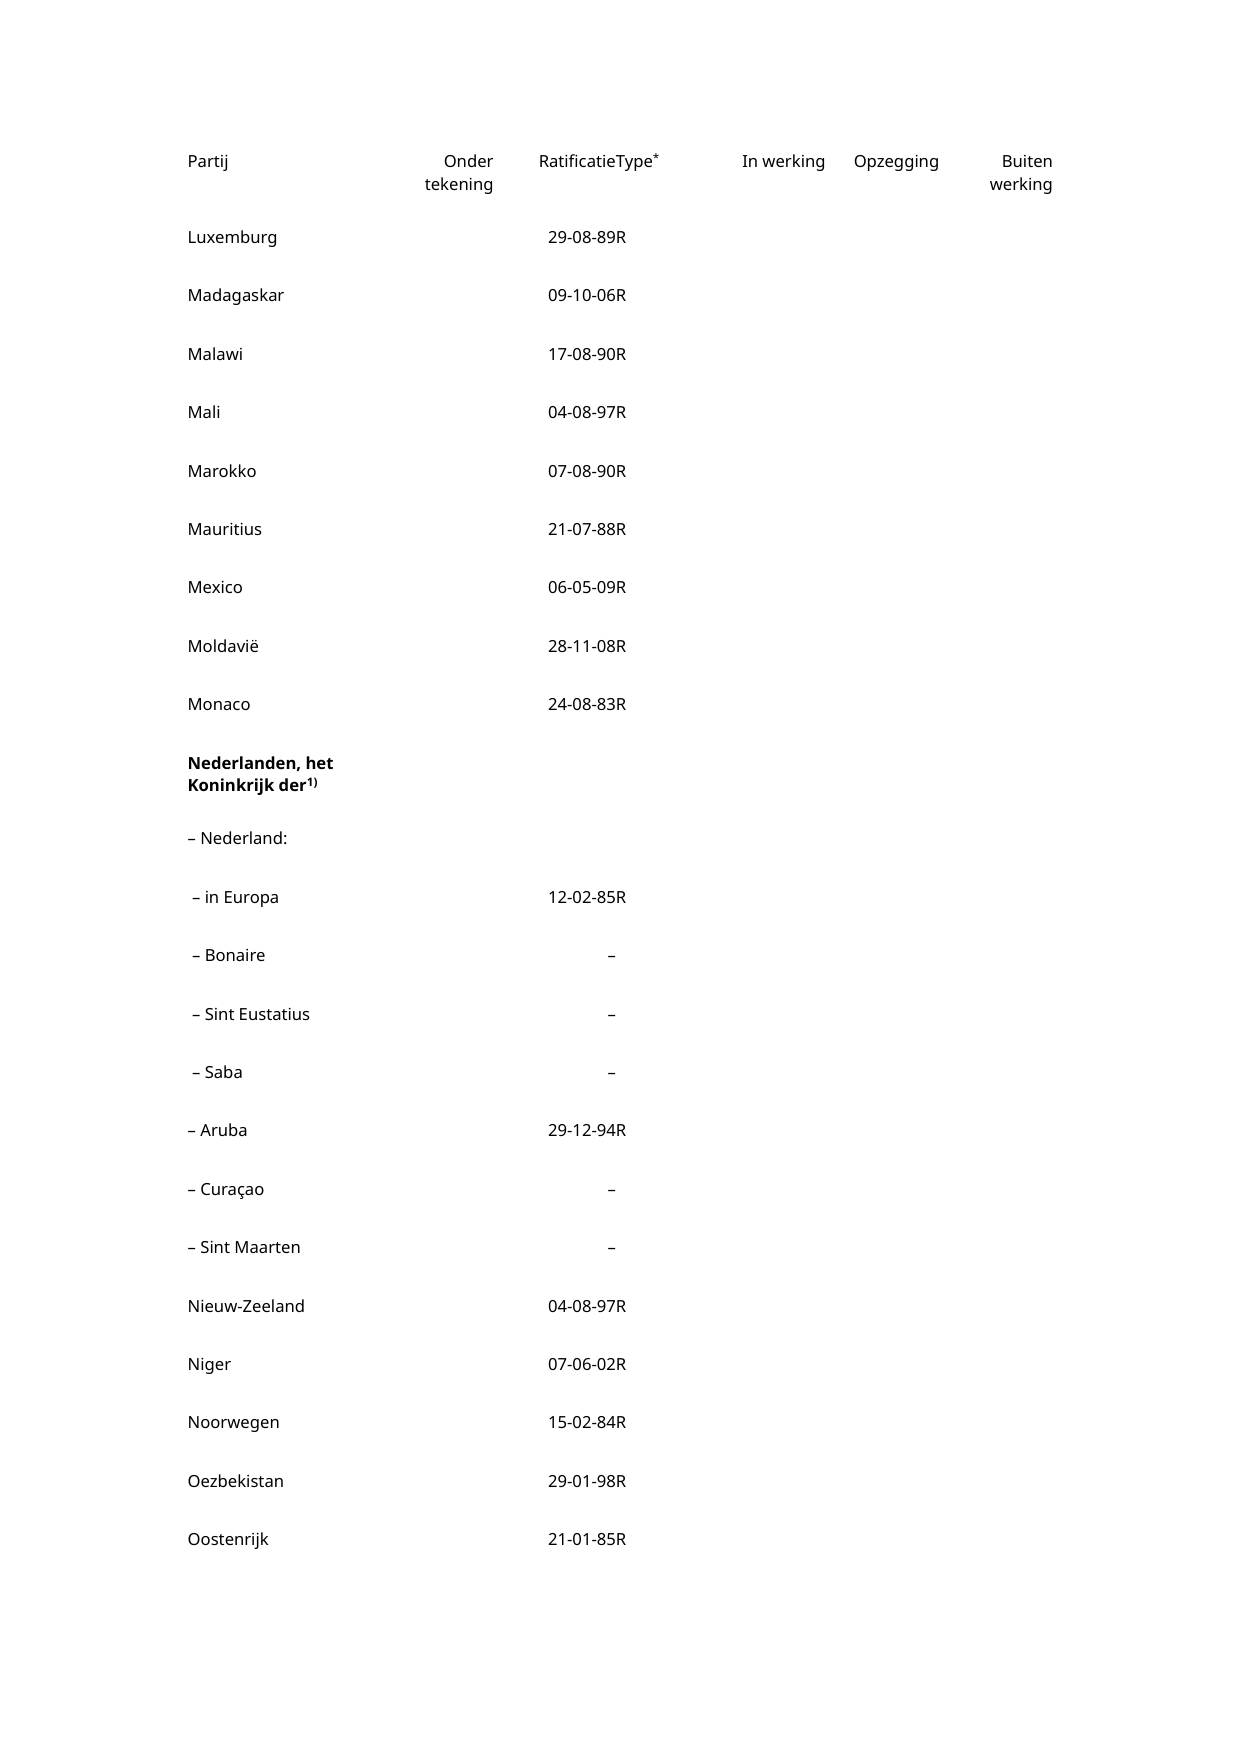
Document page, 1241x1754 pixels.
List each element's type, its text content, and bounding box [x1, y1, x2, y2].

table_cell R [616, 459, 703, 518]
table_cell [371, 944, 493, 1002]
table_cell [825, 1119, 939, 1177]
table_cell R [616, 284, 703, 342]
table_cell [825, 1178, 939, 1236]
table_cell 04-08-97 [493, 401, 616, 459]
table_cell Mali [188, 401, 371, 459]
table_cell – [493, 1178, 616, 1236]
table_header Buiten werking [939, 150, 1053, 225]
table_header Onder tekening [371, 150, 493, 225]
table_cell [703, 944, 825, 1002]
table_cell – [493, 1061, 616, 1119]
table_cell Nederlanden, het Koninkrijk der1) [188, 751, 371, 827]
table_cell [371, 459, 493, 518]
table_cell [703, 576, 825, 634]
table_header Ratificatie [493, 150, 616, 225]
table_cell R [616, 342, 703, 401]
table_cell [939, 751, 1053, 827]
table_cell [825, 1528, 939, 1586]
table_cell [616, 1002, 703, 1061]
table_cell [703, 1178, 825, 1236]
table_cell Nieuw-Zeeland [188, 1294, 371, 1353]
table_cell [939, 635, 1053, 693]
table_cell R [616, 693, 703, 751]
table_cell [939, 576, 1053, 634]
table_cell [703, 827, 825, 885]
table_cell [825, 693, 939, 751]
table_cell [939, 225, 1053, 284]
table_cell [703, 401, 825, 459]
table_cell Marokko [188, 459, 371, 518]
table_cell [616, 1178, 703, 1236]
table_cell [939, 1528, 1053, 1586]
table_cell [939, 401, 1053, 459]
table_cell [939, 1002, 1053, 1061]
table_cell [825, 459, 939, 518]
table_cell [371, 284, 493, 342]
table_cell [371, 342, 493, 401]
table_cell [825, 342, 939, 401]
table_cell [825, 1470, 939, 1528]
table_cell [939, 518, 1053, 576]
table_cell [825, 1411, 939, 1469]
table_cell Luxemburg [188, 225, 371, 284]
table_cell [939, 1236, 1053, 1294]
table_cell [616, 751, 703, 827]
table_cell Mexico [188, 576, 371, 634]
table_cell R [616, 635, 703, 693]
table_cell [371, 1470, 493, 1528]
table_cell [493, 751, 616, 827]
table_cell [703, 1528, 825, 1586]
table_cell [371, 635, 493, 693]
table_cell [825, 518, 939, 576]
table_header Opzegging [825, 150, 939, 225]
table_cell [825, 827, 939, 885]
table_cell [703, 1236, 825, 1294]
table_cell R [616, 1411, 703, 1469]
table_cell 21-01-85 [493, 1528, 616, 1586]
table_cell – Nederland: [188, 827, 371, 885]
table_cell [371, 518, 493, 576]
table_cell [703, 1002, 825, 1061]
table_cell [703, 284, 825, 342]
table_cell [703, 1470, 825, 1528]
table_cell 24-08-83 [493, 693, 616, 751]
table_cell – Sint Eustatius [188, 1002, 371, 1061]
table_header Type* [616, 150, 703, 225]
table_cell 29-08-89 [493, 225, 616, 284]
table_cell R [616, 1528, 703, 1586]
table_cell 29-01-98 [493, 1470, 616, 1528]
table_cell – in Europa [188, 885, 371, 944]
table_cell R [616, 1119, 703, 1177]
table_cell Oezbekistan [188, 1470, 371, 1528]
table_cell [939, 1119, 1053, 1177]
table_cell 29-12-94 [493, 1119, 616, 1177]
table_cell R [616, 885, 703, 944]
table_cell [493, 827, 616, 885]
table_cell [825, 576, 939, 634]
table_cell 09-10-06 [493, 284, 616, 342]
table_cell [703, 885, 825, 944]
table_cell [371, 1353, 493, 1411]
table_cell [703, 1119, 825, 1177]
table_cell – Sint Maarten [188, 1236, 371, 1294]
table_cell [825, 751, 939, 827]
table_cell – [493, 1002, 616, 1061]
table_cell [616, 1236, 703, 1294]
table_cell [825, 1353, 939, 1411]
table_cell [825, 1236, 939, 1294]
table_cell [939, 827, 1053, 885]
table_cell 15-02-84 [493, 1411, 616, 1469]
table_cell 12-02-85 [493, 885, 616, 944]
table_cell – Bonaire [188, 944, 371, 1002]
table_cell – Saba [188, 1061, 371, 1119]
table_cell [703, 1061, 825, 1119]
table_cell [371, 401, 493, 459]
table_cell [939, 459, 1053, 518]
table_cell [825, 944, 939, 1002]
table_cell R [616, 518, 703, 576]
table_cell 28-11-08 [493, 635, 616, 693]
table_cell [939, 1178, 1053, 1236]
table_cell [616, 944, 703, 1002]
table_cell Niger [188, 1353, 371, 1411]
table_cell [371, 885, 493, 944]
table_cell [939, 1061, 1053, 1119]
table_cell Madagaskar [188, 284, 371, 342]
table_cell [825, 1294, 939, 1353]
table_cell [371, 1236, 493, 1294]
table_cell Monaco [188, 693, 371, 751]
table_cell [825, 401, 939, 459]
table_cell [616, 1061, 703, 1119]
table_cell [825, 284, 939, 342]
table_cell [825, 1002, 939, 1061]
table_cell [371, 1178, 493, 1236]
table_cell R [616, 225, 703, 284]
table_cell [371, 1061, 493, 1119]
table_cell [616, 827, 703, 885]
table_cell [703, 459, 825, 518]
table_cell 04-08-97 [493, 1294, 616, 1353]
table_cell [703, 342, 825, 401]
table_cell 21-07-88 [493, 518, 616, 576]
table_cell [939, 1411, 1053, 1469]
table_cell [371, 751, 493, 827]
table_cell [371, 225, 493, 284]
table_cell [703, 693, 825, 751]
table_cell [825, 1061, 939, 1119]
table_cell [703, 225, 825, 284]
table_cell Oostenrijk [188, 1528, 371, 1586]
table_cell [371, 1411, 493, 1469]
table_cell [703, 751, 825, 827]
table_cell [703, 518, 825, 576]
table_cell [703, 1411, 825, 1469]
table_cell 07-06-02 [493, 1353, 616, 1411]
table_cell [939, 885, 1053, 944]
table_cell [939, 1294, 1053, 1353]
table_cell [939, 944, 1053, 1002]
table_cell – Curaçao [188, 1178, 371, 1236]
table_header In werking [703, 150, 825, 225]
table_cell [703, 1353, 825, 1411]
table_cell R [616, 401, 703, 459]
table_cell 07-08-90 [493, 459, 616, 518]
table_cell [703, 1294, 825, 1353]
table_cell [371, 1528, 493, 1586]
table_cell [703, 635, 825, 693]
table_cell [371, 1002, 493, 1061]
table_cell [939, 693, 1053, 751]
table_cell [371, 576, 493, 634]
table_cell R [616, 1294, 703, 1353]
table_cell [371, 693, 493, 751]
table_cell [825, 225, 939, 284]
table_cell [371, 827, 493, 885]
table_cell Moldavië [188, 635, 371, 693]
table_cell R [616, 1470, 703, 1528]
table_cell [939, 342, 1053, 401]
table_cell Mauritius [188, 518, 371, 576]
table_cell [939, 1470, 1053, 1528]
table_cell [939, 284, 1053, 342]
table_cell R [616, 1353, 703, 1411]
table_header Partij [188, 150, 371, 225]
table_cell – [493, 944, 616, 1002]
table_cell [825, 885, 939, 944]
table_cell [825, 635, 939, 693]
table_cell 17-08-90 [493, 342, 616, 401]
table_cell Noorwegen [188, 1411, 371, 1469]
table_cell [939, 1353, 1053, 1411]
table_cell [371, 1119, 493, 1177]
table_cell – [493, 1236, 616, 1294]
table_cell [371, 1294, 493, 1353]
table_cell 06-05-09 [493, 576, 616, 634]
table_cell R [616, 576, 703, 634]
table_cell – Aruba [188, 1119, 371, 1177]
table_cell Malawi [188, 342, 371, 401]
